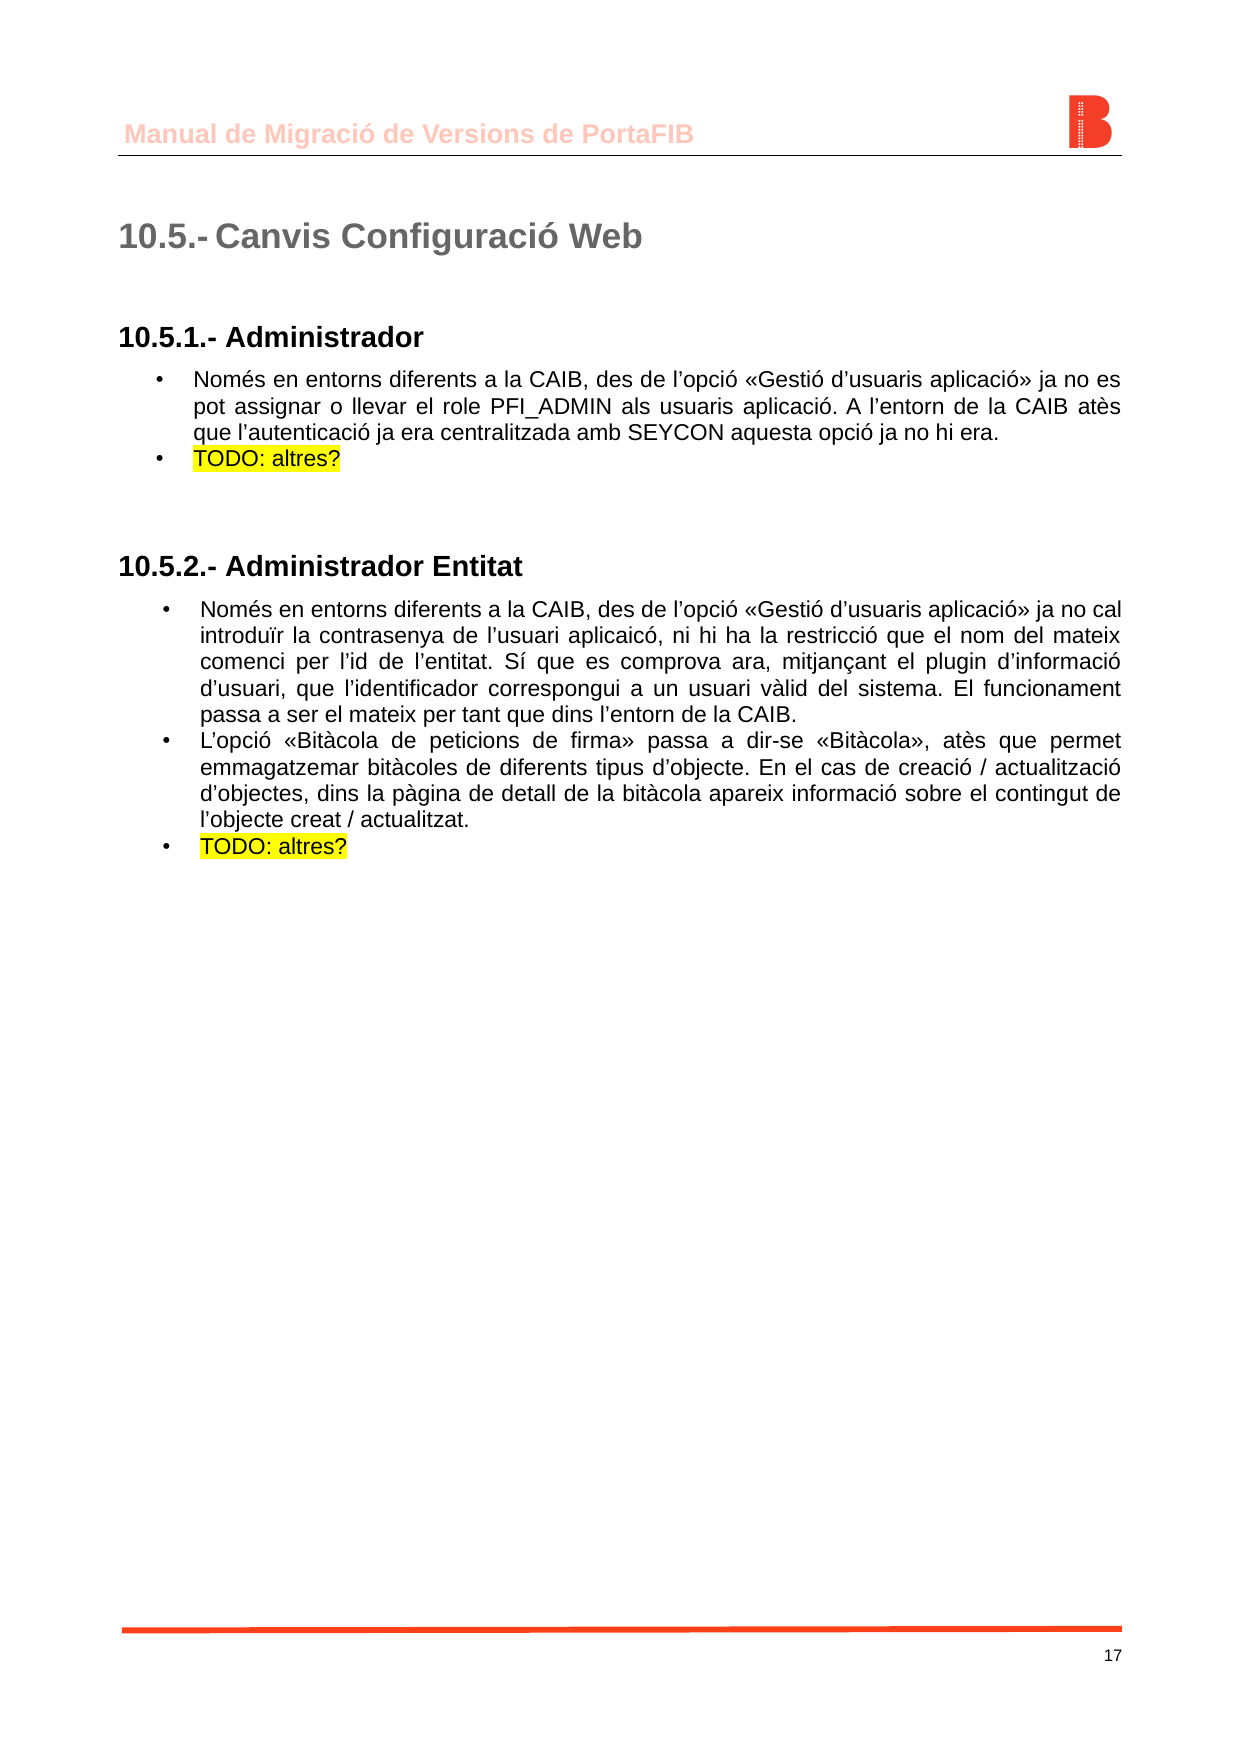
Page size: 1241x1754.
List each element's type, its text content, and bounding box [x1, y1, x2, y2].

list Només en entorns diferents a la CAIB, des de l’opció «Gestió d’usuaris aplicació» ja no cal introduïr la contrasenya de l’usuari aplicaicó, ni hi ha la restricció que el nom del mateix comenci per l’id de l’entitat. Sí que es comprova ara, mitjançant el plugin d’informació d’usuari, que l’identificador correspongui a un usuari vàlid del sistema. El funcionament passa a ser el mateix per tant que dins l’entorn de la CAIB. [162, 596, 1122, 727]
list L’opció «Bitàcola de peticions de firma» passa a dir-se «Bitàcola», atès que permet emmagatzemar bitàcoles de diferents tipus d’objecte. En el cas de creació / actualització d’objectes, dins la pàgina de detall de la bitàcola apareix informació sobre el contingut de l’objecte creat / actualitzat. [162, 727, 1122, 833]
list TODO: altres? [156, 445, 1122, 472]
subtitle Canvis Configuració Web [118, 216, 1122, 256]
subtitle Administrador [118, 320, 1122, 354]
subtitle Administrador Entitat [118, 549, 1122, 583]
list Només en entorns diferents a la CAIB, des de l’opció «Gestió d’usuaris aplicació» ja no es pot assignar o llevar el role PFI_ADMIN als usuaris aplicació. A l’entorn de la CAIB atès que l’autenticació ja era centralitzada amb SEYCON aquesta opció ja no hi era. [156, 366, 1122, 445]
picture [1063, 94, 1117, 150]
list TODO: altres? [162, 833, 1122, 859]
